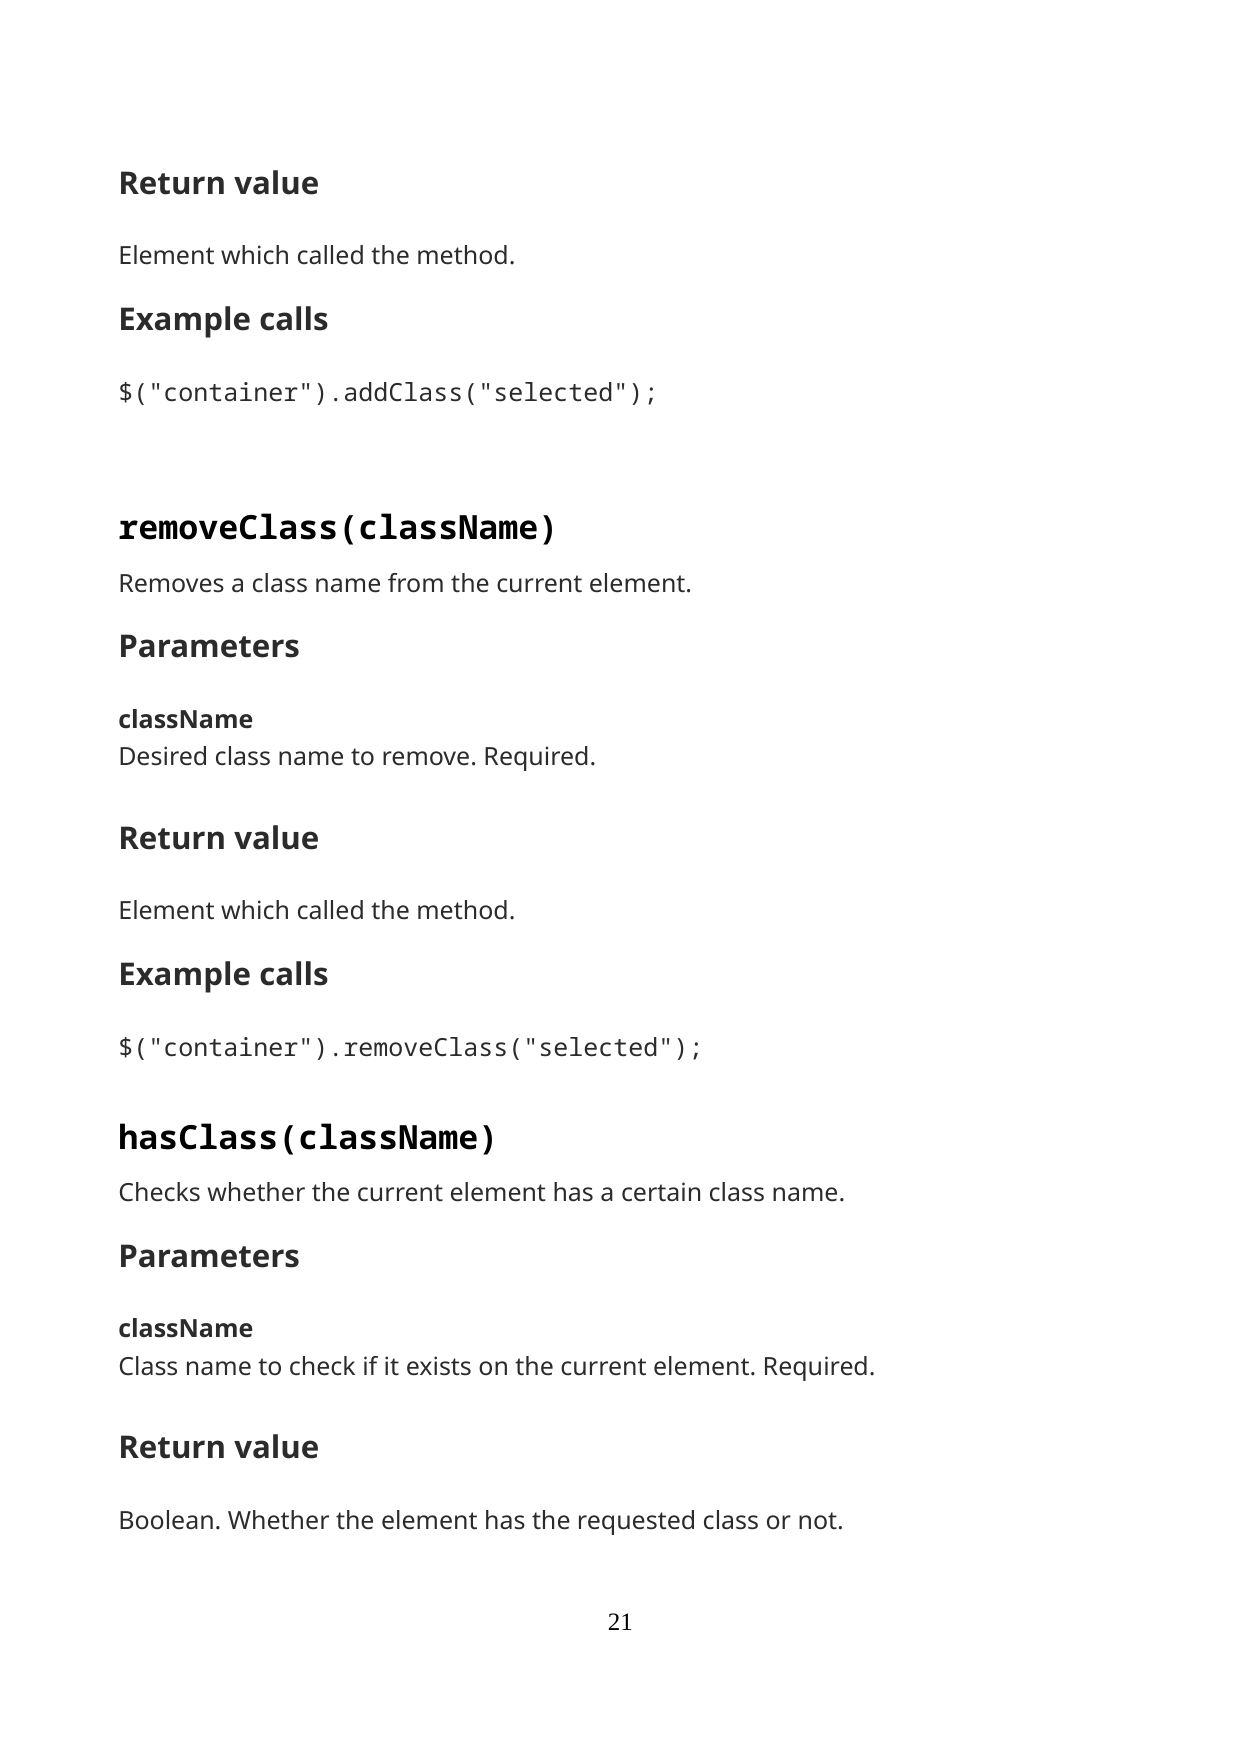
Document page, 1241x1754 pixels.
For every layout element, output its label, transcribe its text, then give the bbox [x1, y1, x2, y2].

text $("container").removeClass("selected"); [118, 1026, 1122, 1063]
text Example calls [118, 297, 1122, 340]
text className [118, 698, 1122, 736]
text Return value [118, 773, 1122, 858]
text Parameters [118, 624, 1122, 667]
text Desired class name to remove. Required. [118, 736, 1122, 773]
text Class name to check if it exists on the current element. Required. [118, 1345, 1122, 1383]
text Checks whether the current element has a certain class name. [118, 1171, 1122, 1209]
text Boolean. Whether the element has the requested class or not. [118, 1499, 1122, 1537]
text Return value [118, 1383, 1122, 1468]
subtitle hasClass(className) [118, 1113, 1122, 1159]
text Removes a class name from the current element. [118, 562, 1122, 599]
subtitle removeClass(className) [118, 458, 1122, 549]
text Element which called the method. [118, 234, 1122, 272]
text Element which called the method. [118, 889, 1122, 927]
text className [118, 1308, 1122, 1345]
text Return value [118, 118, 1122, 203]
text Parameters [118, 1234, 1122, 1276]
text $("container").addClass("selected"); [118, 371, 1122, 408]
text Example calls [118, 952, 1122, 995]
